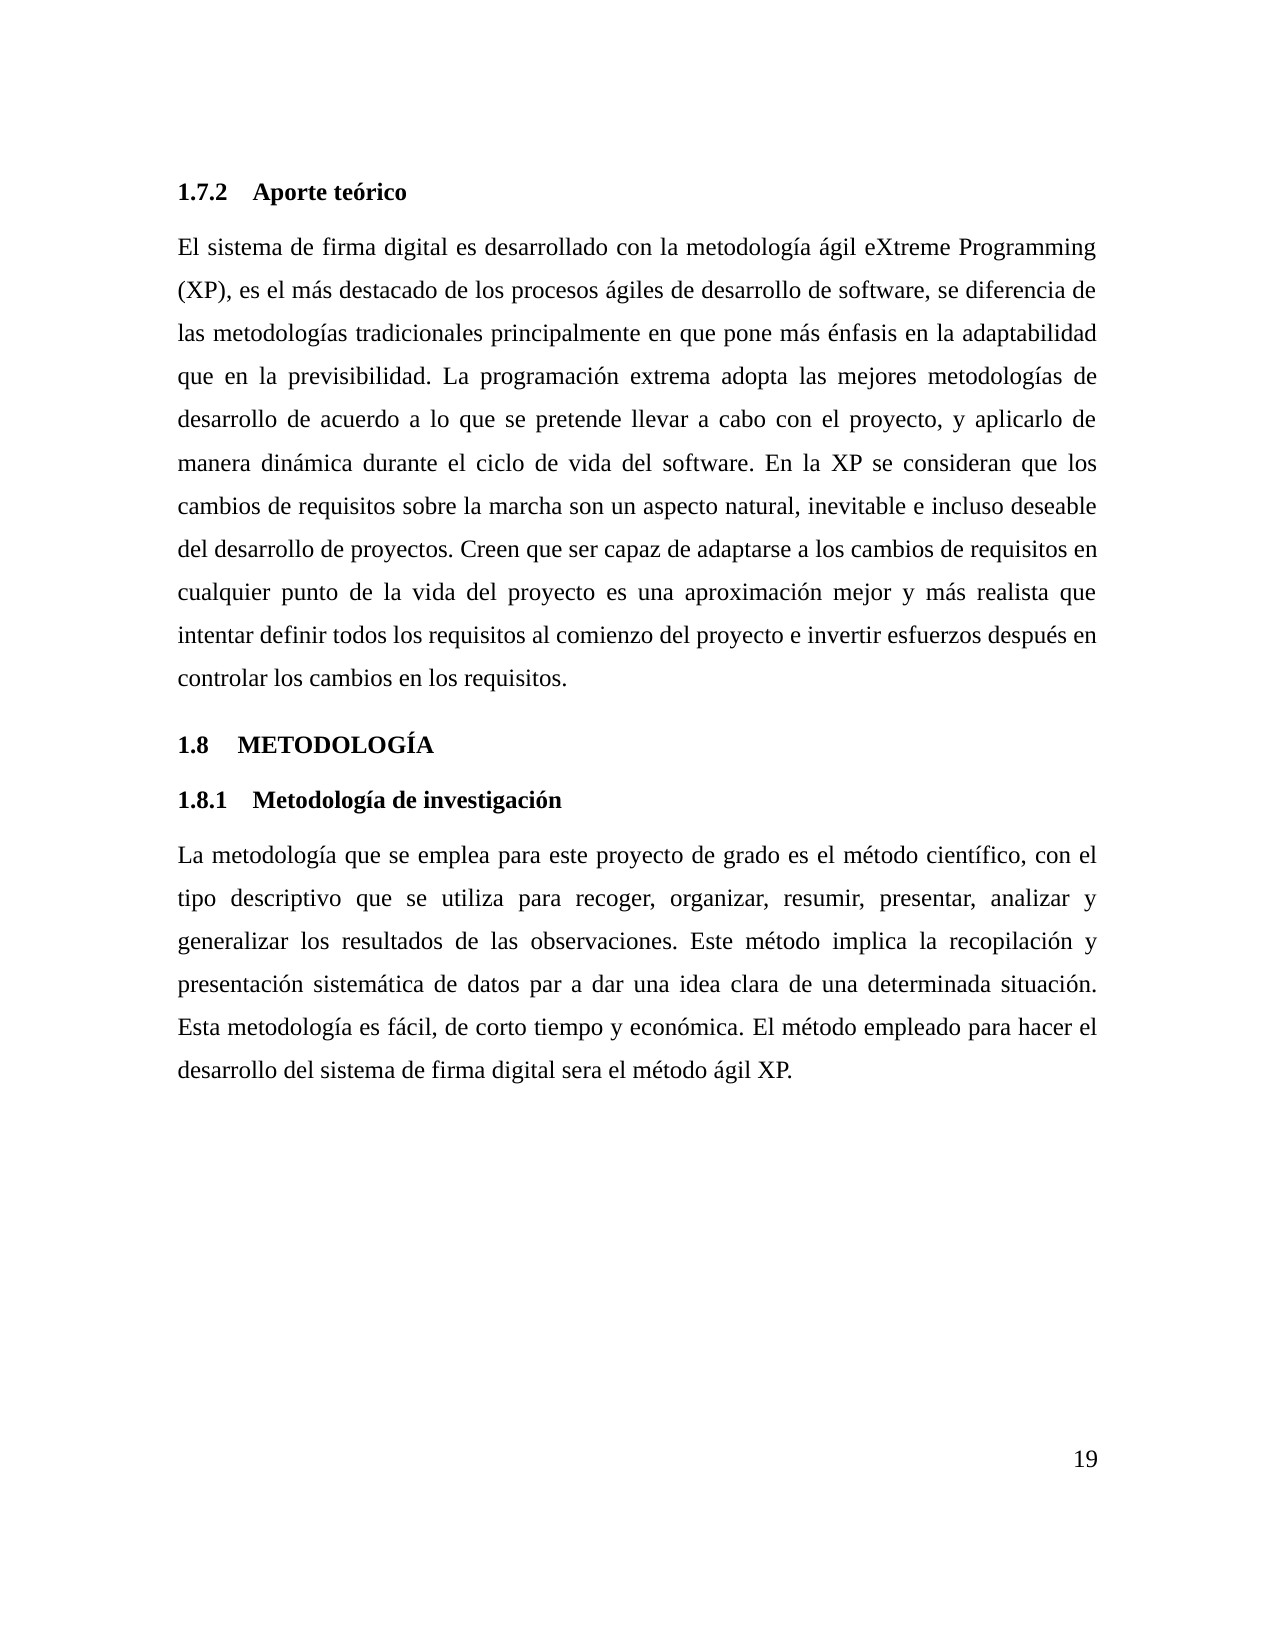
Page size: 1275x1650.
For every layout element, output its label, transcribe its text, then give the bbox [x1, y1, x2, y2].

subtitle METODOLOGÍA [177, 730, 1098, 759]
text El sistema de firma digital es desarrollado con la metodología ágil eXtreme Programming (XP), es el más destacado de los procesos ágiles de desarrollo de software, se diferencia de las metodologías tradicionales principalmente en que pone más énfasis en la adaptabilidad que en la previsibilidad. La programación extrema adopta las mejores metodologías de desarrollo de acuerdo a lo que se pretende llevar a cabo con el proyecto, y aplicarlo de manera dinámica durante el ciclo de vida del software. En la XP se consideran que los cambios de requisitos sobre la marcha son un aspecto natural, inevitable e incluso deseable del desarrollo de proyectos. Creen que ser capaz de adaptarse a los cambios de requisitos en cualquier punto de la vida del proyecto es una aproximación mejor y más realista que intentar definir todos los requisitos al comienzo del proyecto e invertir esfuerzos después en controlar los cambios en los requisitos. [177, 232, 1098, 692]
text La metodología que se emplea para este proyecto de grado es el método científico, con el tipo descriptivo que se utiliza para recoger, organizar, resumir, presentar, analizar y generalizar los resultados de las observaciones. Este método implica la recopilación y presentación sistemática de datos par a dar una idea clara de una determinada situación. Esta metodología es fácil, de corto tiempo y económica. El método empleado para hacer el desarrollo del sistema de firma digital sera el método ágil XP. [177, 840, 1098, 1084]
subtitle Aporte teórico [177, 177, 1098, 206]
subtitle Metodología de investigación [177, 785, 1098, 814]
